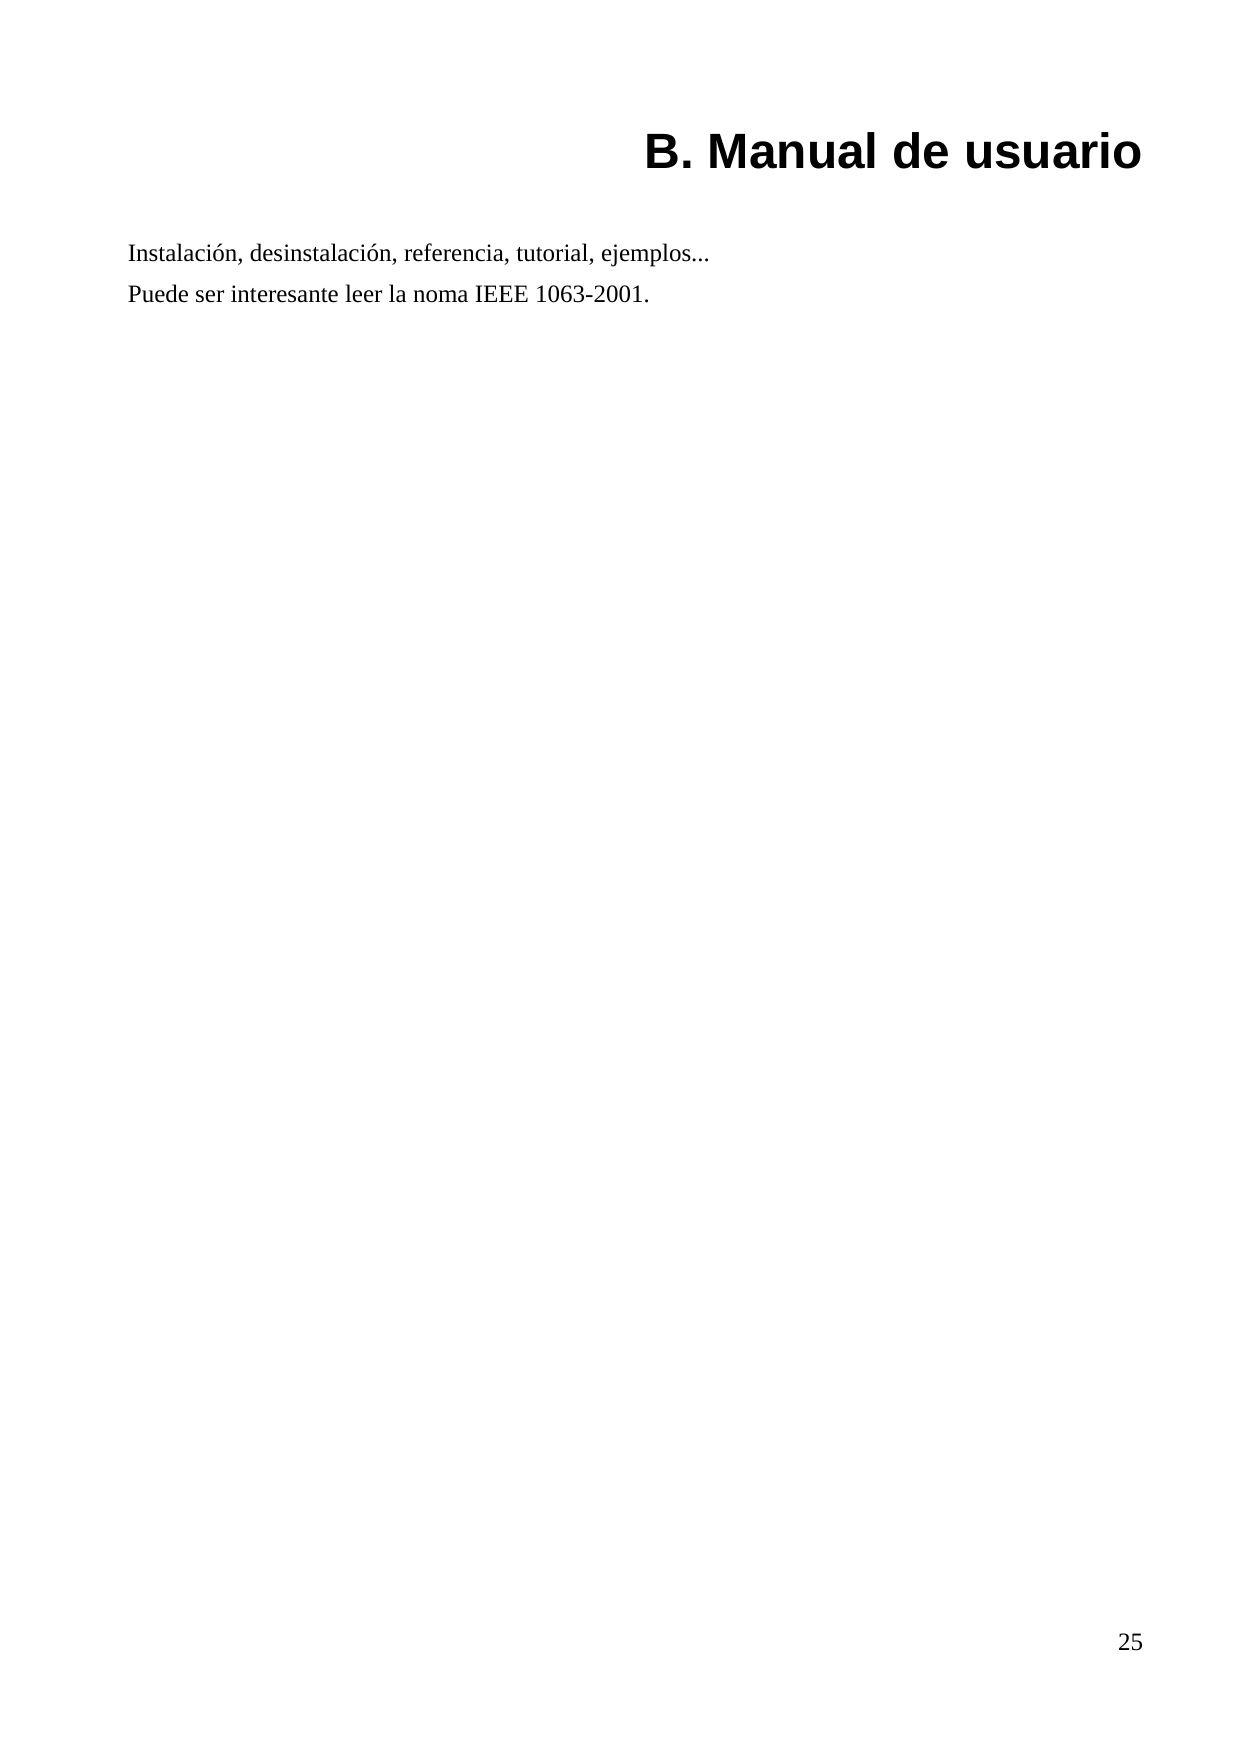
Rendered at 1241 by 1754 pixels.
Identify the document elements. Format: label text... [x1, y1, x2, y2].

subtitle Manual de usuario [128, 122, 1143, 179]
text Instalación, desinstalación, referencia, tutorial, ejemplos... [128, 238, 1143, 267]
text Puede ser interesante leer la noma IEEE 1063-2001. [128, 279, 1143, 308]
